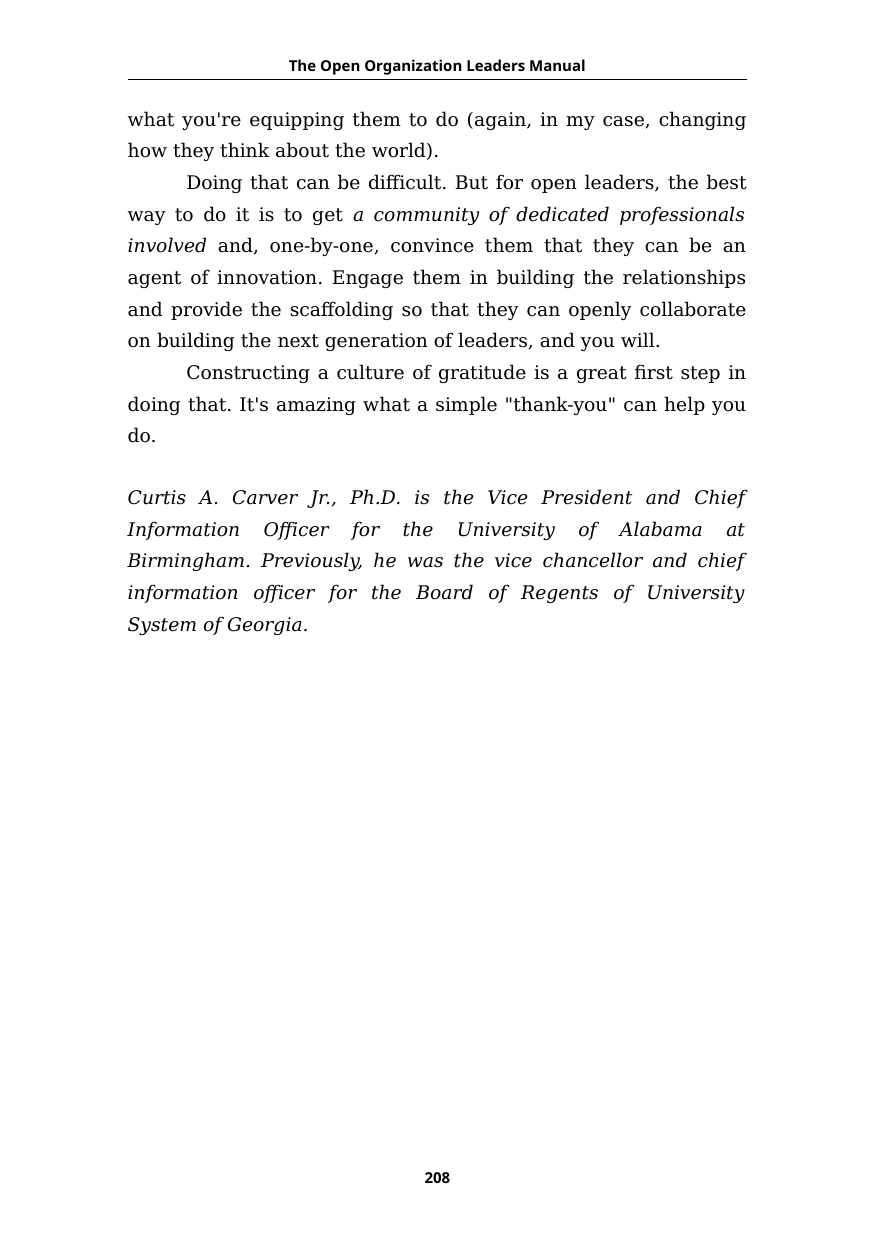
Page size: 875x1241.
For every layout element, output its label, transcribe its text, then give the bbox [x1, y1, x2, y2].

text Constructing a culture of gratitude is a great first step in doing that. It's amazing what a simple "thank-you" can help you do. [127, 362, 747, 447]
text what you're equipping them to do (again, in my case, changing how they think about the world). [127, 109, 747, 162]
text Curtis A. Carver Jr., Ph.D. is the Vice President and Chief Information Officer for the University of Alabama at Birmingham. Previously, he was the vice chancellor and chief information officer for the Board of Regents of University System of Georgia. [127, 487, 747, 636]
text Doing that can be difficult. But for open leaders, the best way to do it is to get a community of dedicated professionals involved and, one-by-one, convince them that they can be an agent of innovation. Engage them in building the relationships and provide the scaffolding so that they can openly collaborate on building the next generation of leaders, and you will. [127, 172, 747, 352]
